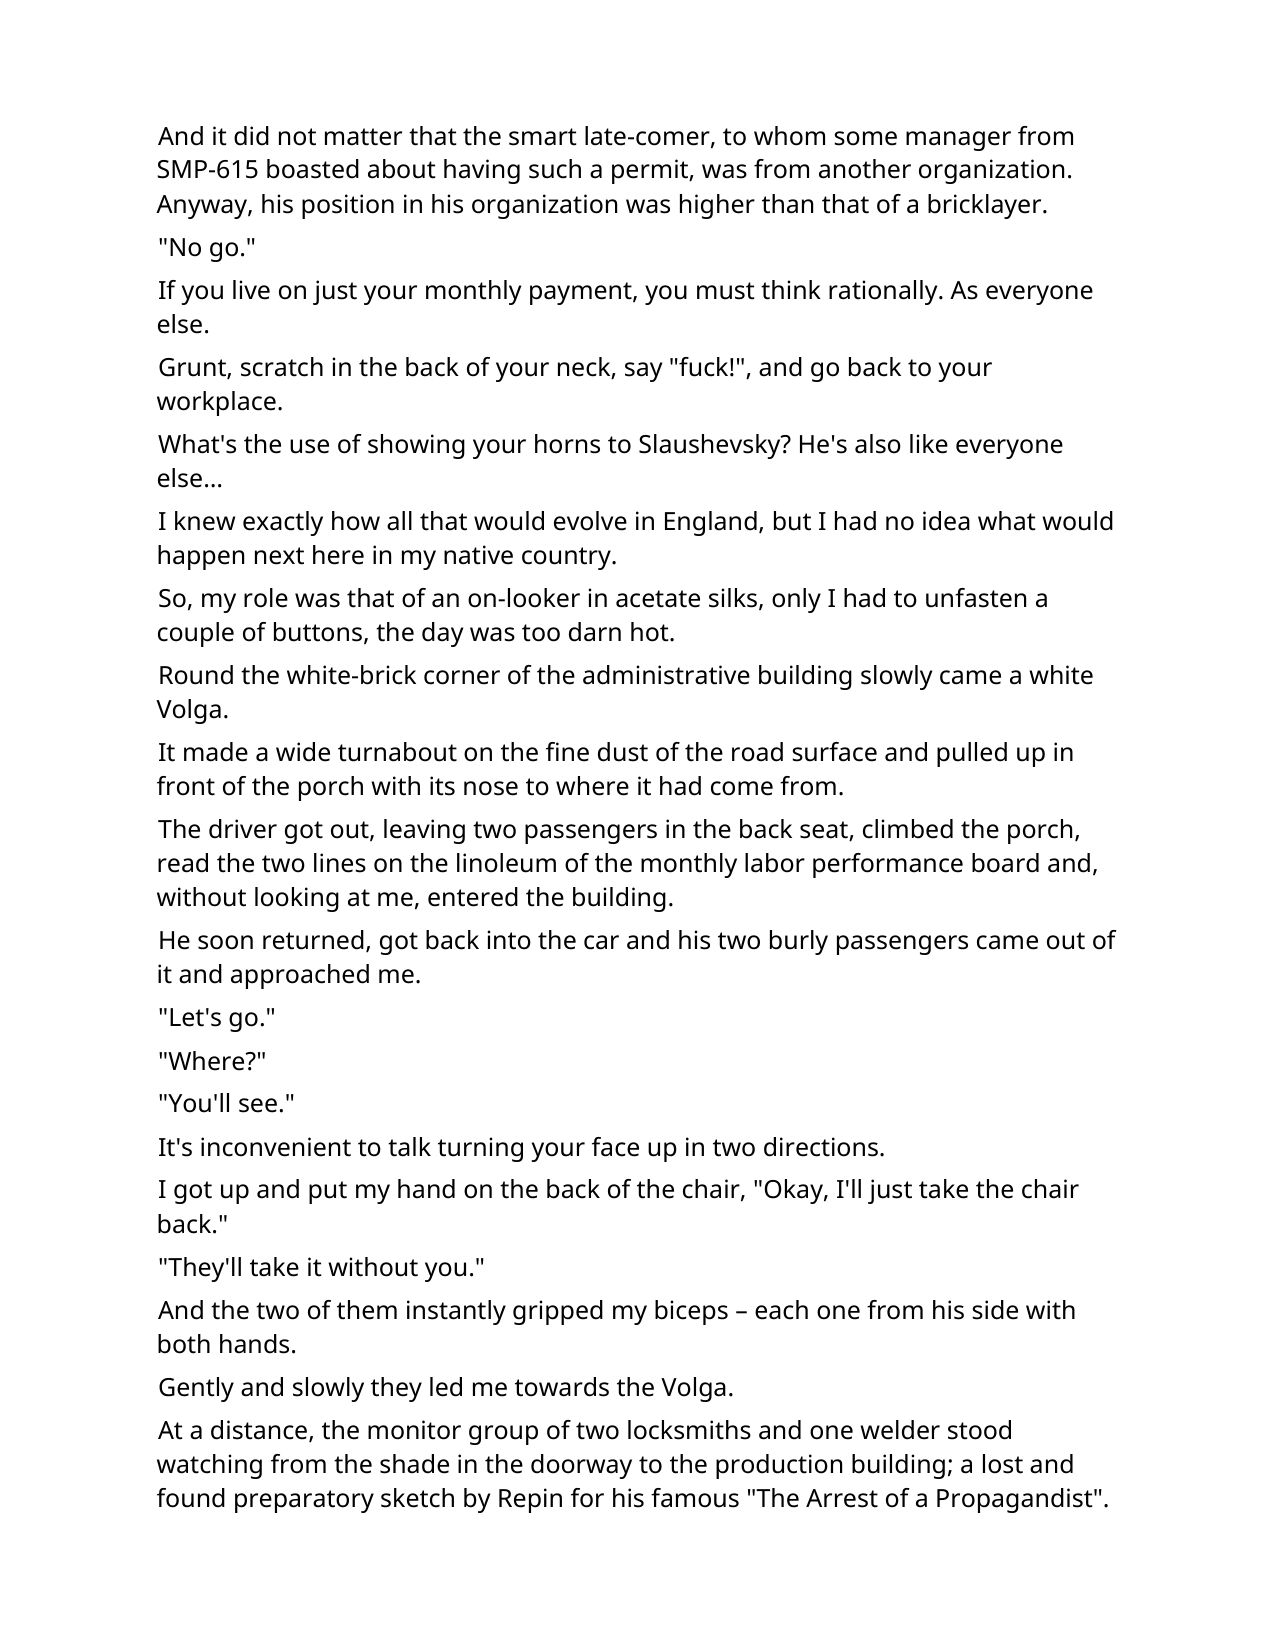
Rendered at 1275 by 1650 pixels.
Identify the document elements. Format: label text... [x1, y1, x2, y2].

text He soon returned, got back into the car and his two burly passengers came out of it and approached me. [156, 923, 1118, 991]
text Grunt, scratch in the back of your neck, say "fuck!", and go back to your workplace. [156, 349, 1118, 417]
text It's inconvenient to talk turning your face up in two directions. [156, 1129, 1118, 1163]
text What's the use of showing your horns to Slaushevsky? He's also like everyone else… [156, 426, 1118, 494]
text And it did not matter that the smart late-comer, to whom some manager from SMP-615 boasted about having such a permit, was from another organization. Anyway, his position in his organization was higher than that of a bricklayer. [156, 118, 1118, 220]
text It made a wide turnabout on the fine dust of the road surface and pulled up in front of the porch with its nose to where it had come from. [156, 735, 1118, 803]
text "Let's go." [156, 1000, 1118, 1034]
text "No go." [156, 229, 1118, 263]
text So, my role was that of an on-looker in acetate silks, only I had to unfasten a couple of buttons, the day was too darn hot. [156, 581, 1118, 649]
text "You'll see." [156, 1086, 1118, 1120]
text At a distance, the monitor group of two locksmiths and one welder stood watching from the shade in the doorway to the production building; a lost and found preparatory sketch by Repin for his famous "The Arrest of a Propagandist". [156, 1412, 1118, 1514]
text "Where?" [156, 1043, 1118, 1077]
text I got up and put my hand on the back of the chair, "Okay, I'll just take the chair back." [156, 1172, 1118, 1240]
text I knew exactly how all that would evolve in England, but I had no idea what would happen next here in my native country. [156, 503, 1118, 572]
text "They'll take it without you." [156, 1249, 1118, 1283]
text And the two of them instantly gripped my biceps – each one from his side with both hands. [156, 1292, 1118, 1360]
text If you live on just your monthly payment, you must think rationally. As everyone else. [156, 272, 1118, 340]
text Round the white-brick corner of the administrative building slowly came a white Volga. [156, 658, 1118, 726]
text Gently and slowly they led me towards the Volga. [156, 1369, 1118, 1403]
text The driver got out, leaving two passengers in the back seat, climbed the porch, read the two lines on the linoleum of the monthly labor performance board and, without looking at me, entered the building. [156, 812, 1118, 914]
